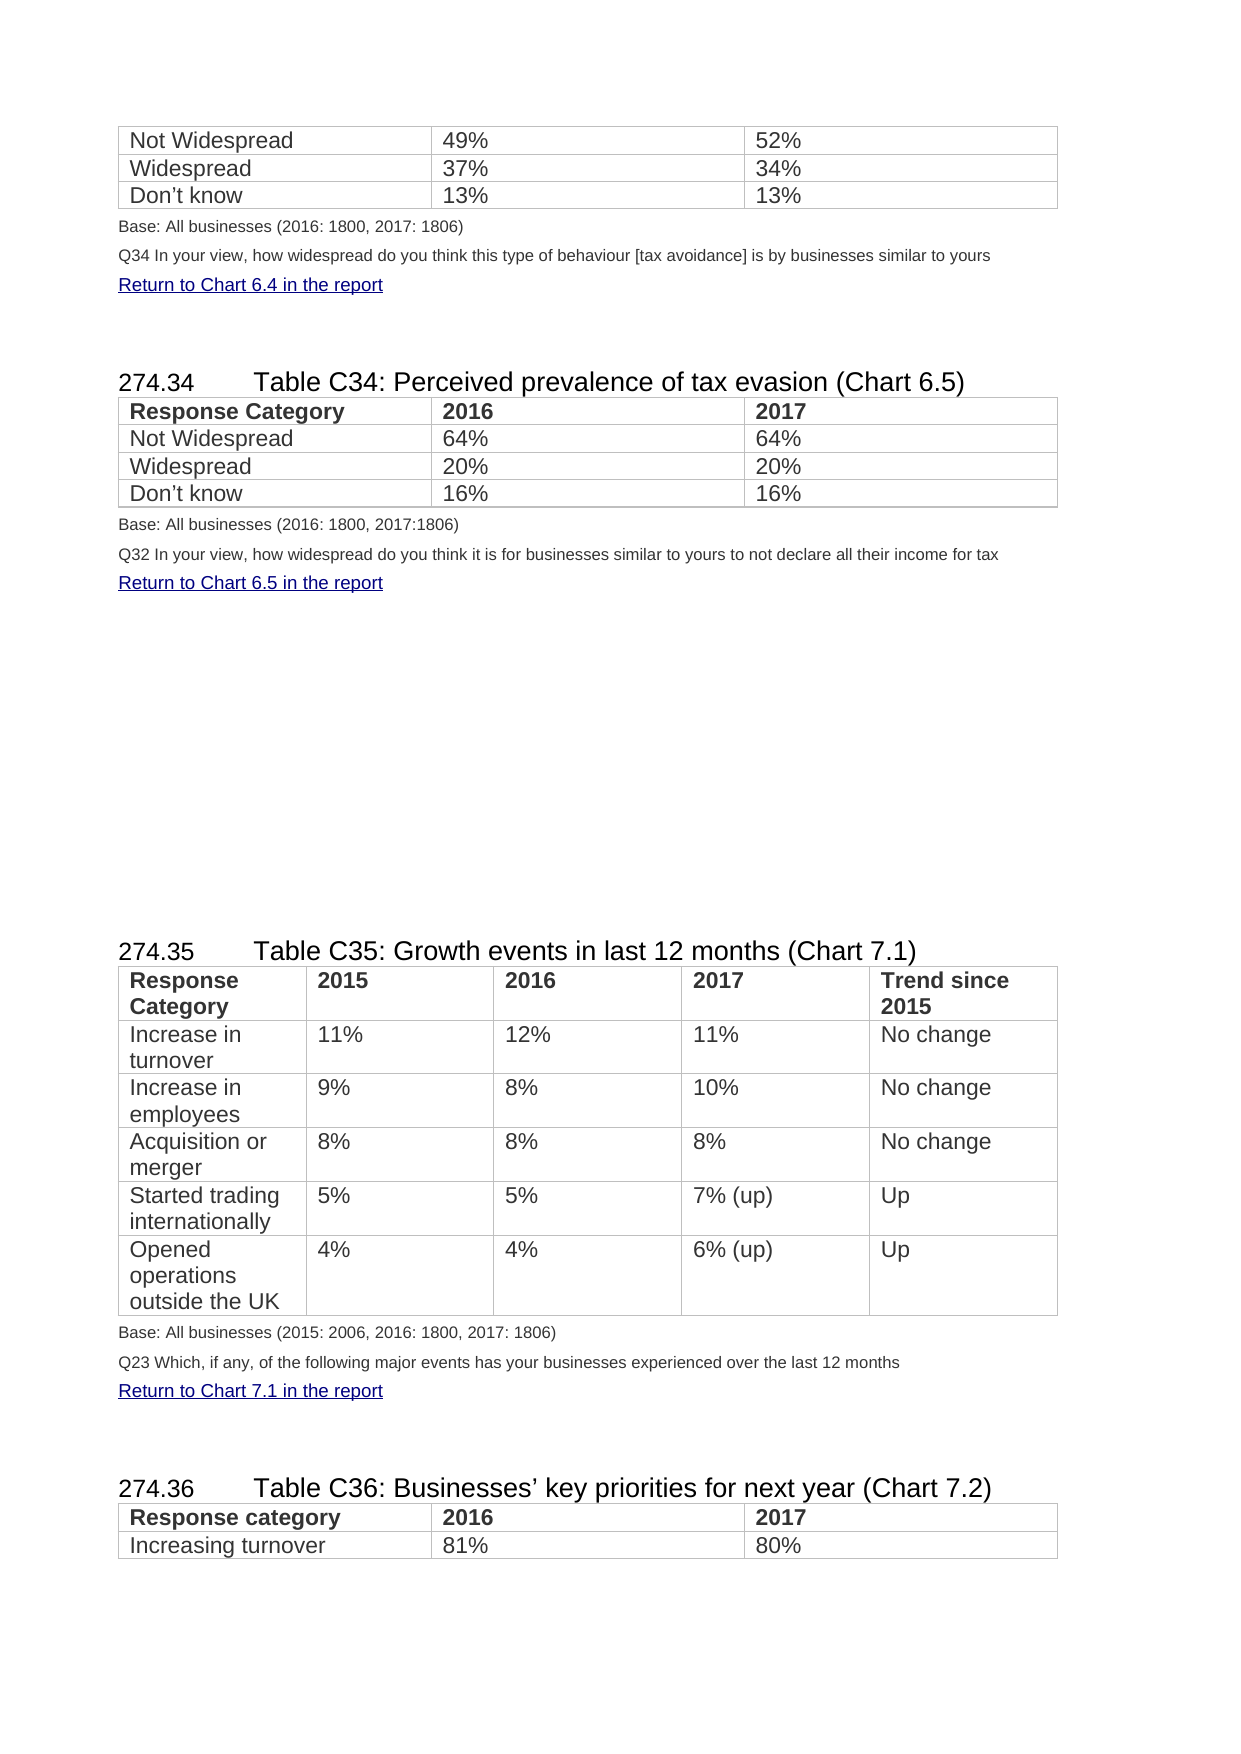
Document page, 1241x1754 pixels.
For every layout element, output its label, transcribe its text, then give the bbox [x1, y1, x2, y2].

table_cell 7% (up) [682, 1182, 869, 1234]
table_cell Widespread [119, 155, 431, 181]
subtitle Table C35: Growth events in last 12 months (Chart 7.1) [118, 937, 1122, 966]
table_cell 52% [745, 127, 1057, 153]
table_cell 37% [432, 155, 744, 181]
table_cell 81% [432, 1532, 744, 1558]
text Base: All businesses (2015: 2006, 2016: 1800, 2017: 1806) Q23 Which, if any, of the following major events has your businesses experienced over the last 12 months Return to Chart 7.1 in the report [118, 1316, 1122, 1432]
table_cell 8% [682, 1128, 869, 1181]
table_cell 6% (up) [682, 1236, 869, 1314]
table_header Response Category [119, 967, 306, 1019]
table_cell 8% [494, 1128, 681, 1181]
text Base: All businesses (2016: 1800, 2017: 1806) Q34 In your view, how widespread do you think this type of behaviour [tax avoidance] is by businesses similar to yours Return to Chart 6.4 in the report [118, 209, 1122, 326]
table_cell 34% [745, 155, 1057, 181]
table_header 2015 [307, 967, 493, 1019]
table_cell 5% [307, 1182, 493, 1234]
table_cell Increase in turnover [119, 1021, 306, 1073]
table_cell 5% [494, 1182, 681, 1234]
table_cell 11% [682, 1021, 869, 1073]
table_header 2016 [432, 398, 744, 424]
table_header 2016 [494, 967, 681, 1019]
table_cell 4% [307, 1236, 493, 1314]
table_cell 49% [432, 127, 744, 153]
table_cell 8% [307, 1128, 493, 1181]
table_cell 13% [432, 182, 744, 208]
table_cell 80% [745, 1532, 1057, 1558]
table_cell Up [870, 1236, 1057, 1314]
subtitle Table C36: Businesses’ key priorities for next year (Chart 7.2) [118, 1474, 1122, 1503]
table_cell Up [870, 1182, 1057, 1234]
table_cell Widespread [119, 453, 431, 479]
table_cell 64% [745, 425, 1057, 452]
table_cell 16% [432, 480, 744, 506]
table_cell 10% [682, 1074, 869, 1127]
table_cell 20% [745, 453, 1057, 479]
table_header 2016 [432, 1504, 744, 1531]
table_cell 8% [494, 1074, 681, 1127]
table_cell No change [870, 1074, 1057, 1127]
table_header Response Category [119, 398, 431, 424]
table_cell 11% [307, 1021, 493, 1073]
table_cell Started trading internationally [119, 1182, 306, 1234]
table_cell 20% [432, 453, 744, 479]
table_cell No change [870, 1021, 1057, 1073]
table_cell 4% [494, 1236, 681, 1314]
table_cell 16% [745, 480, 1057, 506]
table_cell 9% [307, 1074, 493, 1127]
table_cell 64% [432, 425, 744, 452]
table_cell Don’t know [119, 480, 431, 506]
text Base: All businesses (2016: 1800, 2017:1806) Q32 In your view, how widespread do you think it is for businesses similar to yours to not declare all their income for tax Return to Chart 6.5 in the report [118, 507, 1122, 595]
table_cell Don’t know [119, 182, 431, 208]
table_cell 13% [745, 182, 1057, 208]
table_cell Increase in employees [119, 1074, 306, 1127]
table_header Response category [119, 1504, 431, 1531]
table_cell Increasing turnover [119, 1532, 431, 1558]
subtitle Table C34: Perceived prevalence of tax evasion (Chart 6.5) [118, 368, 1122, 397]
table_cell Not Widespread [119, 425, 431, 452]
table_cell Acquisition or merger [119, 1128, 306, 1181]
table_cell No change [870, 1128, 1057, 1181]
table_header 2017 [682, 967, 869, 1019]
table_header 2017 [745, 1504, 1057, 1531]
table_header Trend since 2015 [870, 967, 1057, 1019]
table_cell 12% [494, 1021, 681, 1073]
table_cell Opened operations outside the UK [119, 1236, 306, 1314]
table_cell Not Widespread [119, 127, 431, 153]
table_header 2017 [745, 398, 1057, 424]
